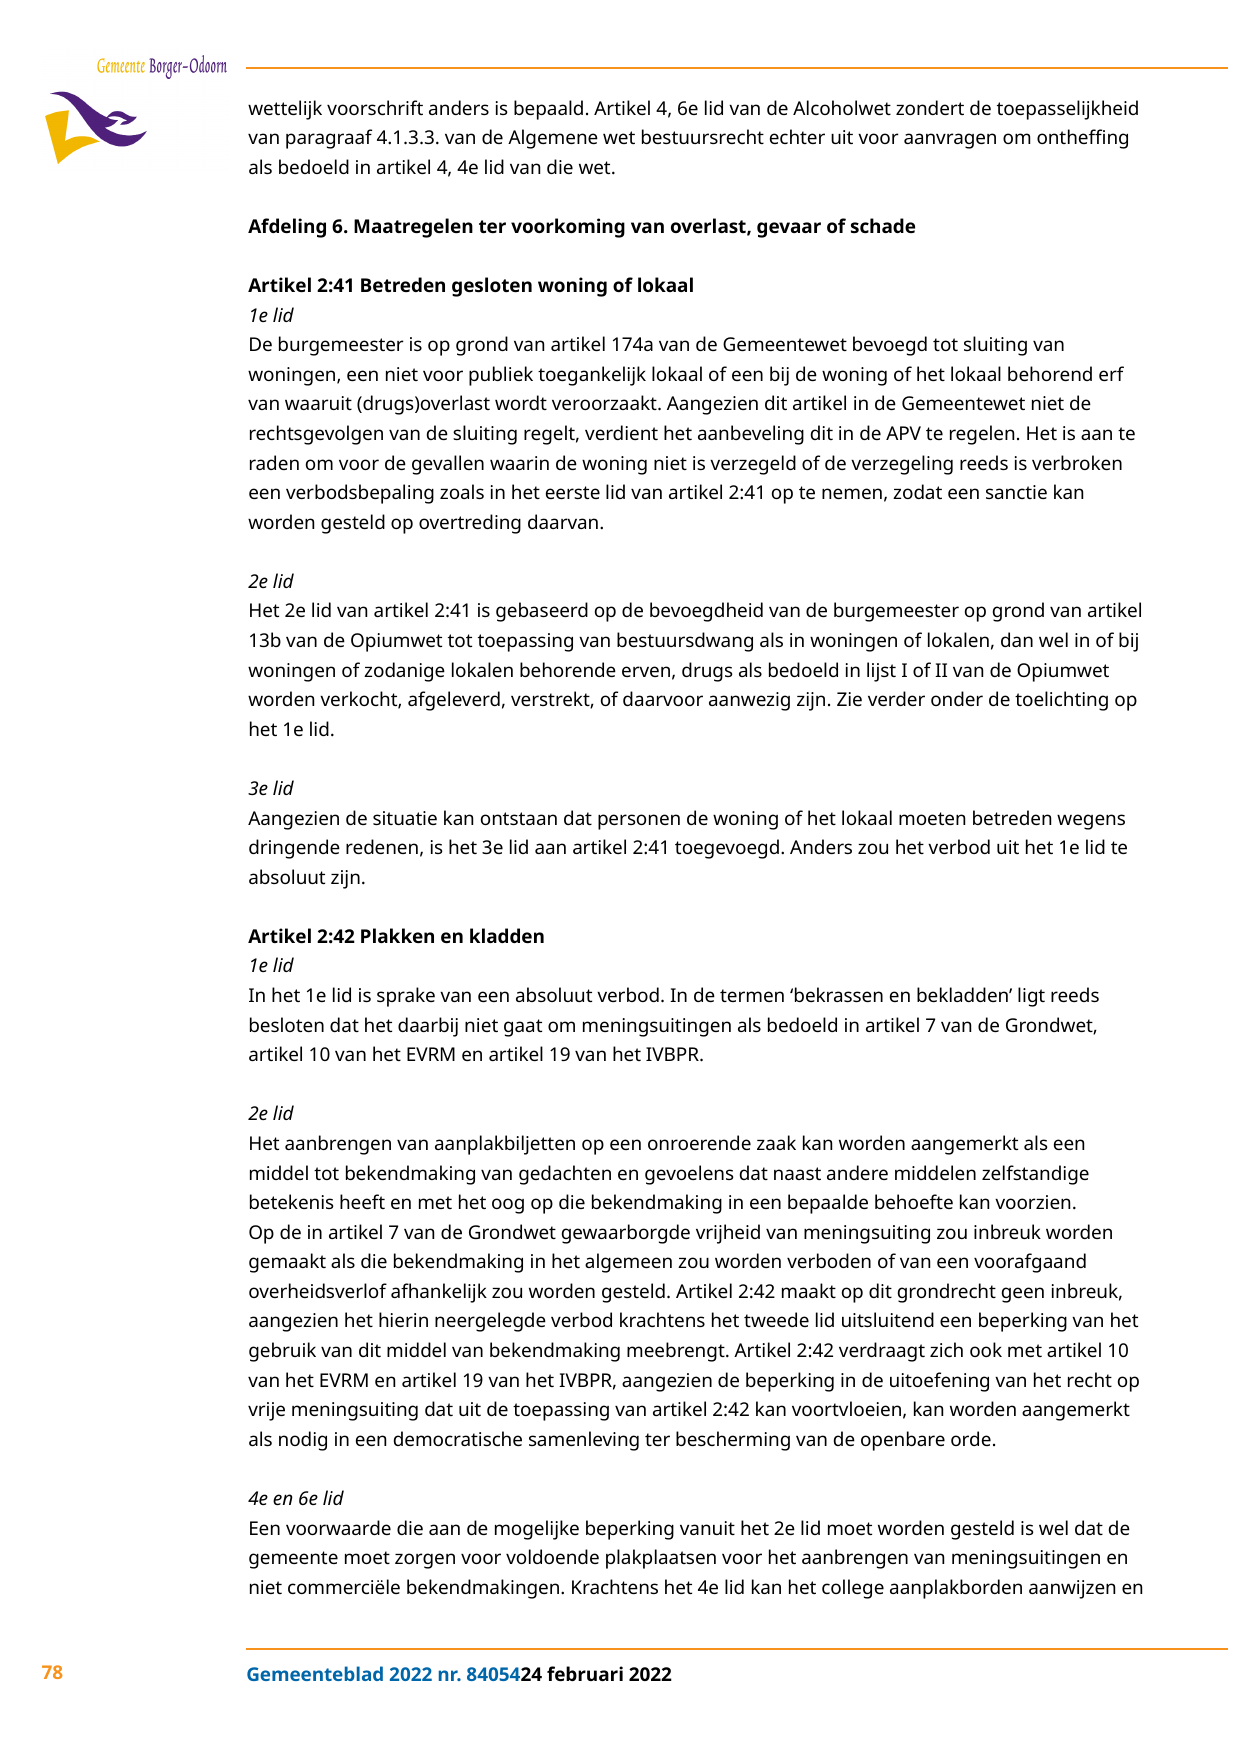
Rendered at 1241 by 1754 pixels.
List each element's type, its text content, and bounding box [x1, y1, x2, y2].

text 2e lid [248, 1101, 1152, 1126]
text Aangezien de situatie kan ontstaan dat personen de woning of het lokaal moeten betreden wegens dringende redenen, is het 3e lid aan artikel 2:41 toegevoegd. Anders zou het verbod uit het 1e lid te absoluut zijn. [248, 805, 1152, 890]
text In het 1e lid is sprake van een absoluut verbod. In de termen ‘bekrassen en bekladden’ ligt reeds besloten dat het daarbij niet gaat om meningsuitingen als bedoeld in artikel 7 van de Grondwet, artikel 10 van het EVRM en artikel 19 van het IVBPR. [248, 982, 1152, 1067]
text De burgemeester is op grond van artikel 174a van de Gemeentewet bevoegd tot sluiting van woningen, een niet voor publiek toegankelijk lokaal of een bij de woning of het lokaal behorend erf van waaruit (drugs)overlast wordt veroorzaakt. Aangezien dit artikel in de Gemeentewet niet de rechtsgevolgen van de sluiting regelt, verdient het aanbeveling dit in de APV te regelen. Het is aan te raden om voor de gevallen waarin de woning niet is verzegeld of de verzegeling reeds is verbroken een verbodsbepaling zoals in het eerste lid van artikel 2:41 op te nemen, zodat een sanctie kan worden gesteld op overtreding daarvan. [248, 331, 1152, 535]
text 2e lid [248, 568, 1152, 594]
text 3e lid [248, 775, 1152, 801]
text Het 2e lid van artikel 2:41 is gebaseerd op de bevoegdheid van de burgemeester op grond van artikel 13b van de Opiumwet tot toepassing van bestuursdwang als in woningen of lokalen, dan wel in of bij woningen of zodanige lokalen behorende erven, drugs als bedoeld in lijst I of II van de Opiumwet worden verkocht, afgeleverd, verstrekt, of daarvoor aanwezig zijn. Zie verder onder de toelichting op het 1e lid. [248, 598, 1152, 742]
text Een voorwaarde die aan de mogelijke beperking vanuit het 2e lid moet worden gesteld is wel dat de gemeente moet zorgen voor voldoende plakplaatsen voor het aanbrengen van meningsuitingen en niet commerciële bekendmakingen. Krachtens het 4e lid kan het college aanplakborden aanwijzen en [248, 1515, 1152, 1600]
text wettelijk voorschrift anders is bepaald. Artikel 4, 6e lid van de Alcoholwet zondert de toepasselijkheid van paragraaf 4.1.3.3. van de Algemene wet bestuursrecht echter uit voor aanvragen om ontheffing als bedoeld in artikel 4, 4e lid van die wet. [248, 95, 1152, 180]
text Afdeling 6. Maatregelen ter voorkoming van overlast, gevaar of schade [248, 213, 1152, 239]
text 1e lid [248, 953, 1152, 978]
text Artikel 2:42 Plakken en kladden [248, 923, 1152, 949]
text Op de in artikel 7 van de Grondwet gewaarborgde vrijheid van meningsuiting zou inbreuk worden gemaakt als die bekendmaking in het algemeen zou worden verboden of van een voorafgaand overheidsverlof afhankelijk zou worden gesteld. Artikel 2:42 maakt op dit grondrecht geen inbreuk, aangezien het hierin neergelegde verbod krachtens het tweede lid uitsluitend een beperking van het gebruik van dit middel van bekendmaking meebrengt. Artikel 2:42 verdraagt zich ook met artikel 10 van het EVRM en artikel 19 van het IVBPR, aangezien de beperking in de uitoefening van het recht op vrije meningsuiting dat uit de toepassing van artikel 2:42 kan voortvloeien, kan worden aangemerkt als nodig in een democratische samenleving ter bescherming van de openbare orde. [248, 1219, 1152, 1452]
text 1e lid [248, 302, 1152, 328]
text 4e en 6e lid [248, 1485, 1152, 1511]
picture [41, 47, 231, 172]
text Artikel 2:41 Betreden gesloten woning of lokaal [248, 272, 1152, 298]
text Het aanbrengen van aanplakbiljetten op een onroerende zaak kan worden aangemerkt als een middel tot bekendmaking van gedachten en gevoelens dat naast andere middelen zelfstandige betekenis heeft en met het oog op die bekendmaking in een bepaalde behoefte kan voorzien. [248, 1130, 1152, 1215]
